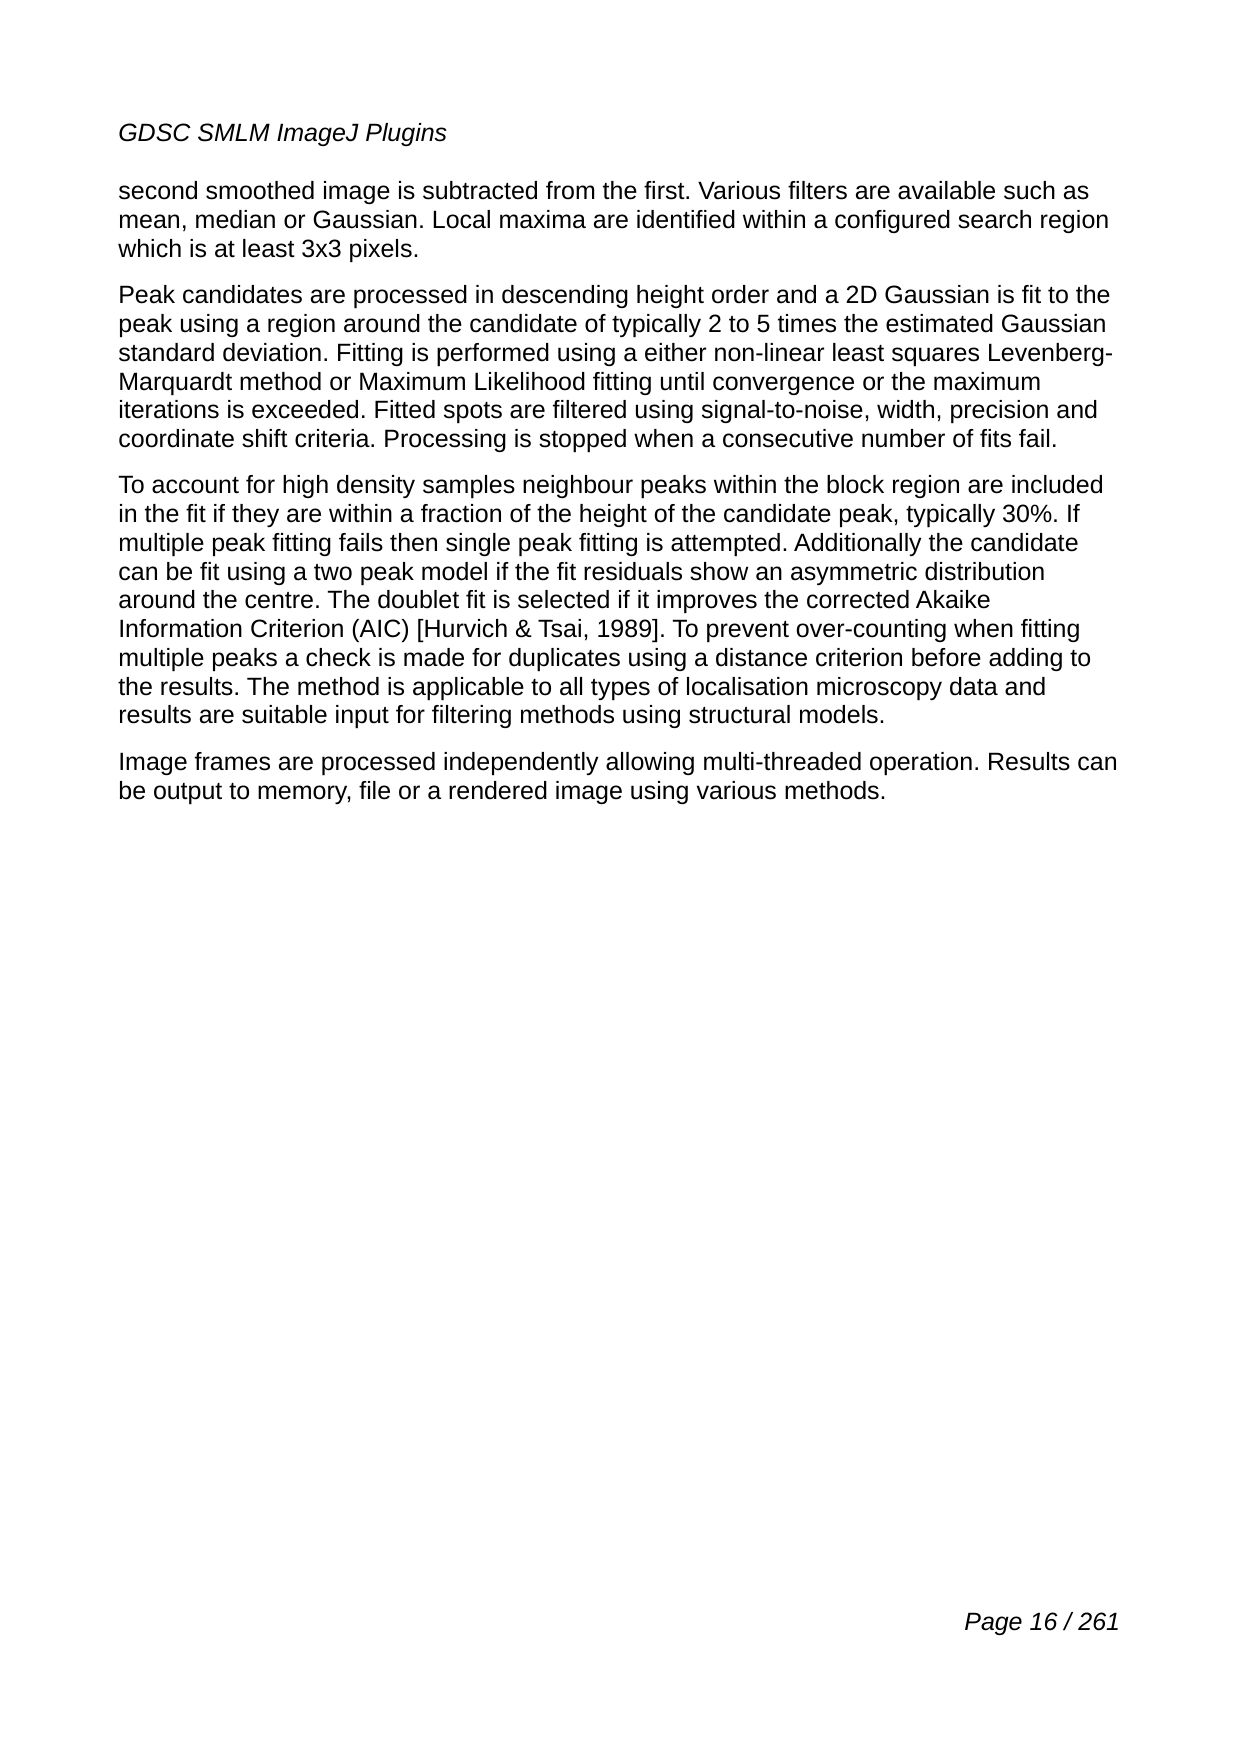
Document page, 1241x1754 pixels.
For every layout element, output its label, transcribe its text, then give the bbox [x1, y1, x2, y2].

text second smoothed image is subtracted from the first. Various filters are available such as mean, median or Gaussian. Local maxima are identified within a configured search region which is at least 3x3 pixels. [118, 176, 1122, 263]
text To account for high density samples neighbour peaks within the block region are included in the fit if they are within a fraction of the height of the candidate peak, typically 30%. If multiple peak fitting fails then single peak fitting is attempted. Additionally the candidate can be fit using a two peak model if the fit residuals show an asymmetric distribution around the centre. The doublet fit is selected if it improves the corrected Akaike Information Criterion (AIC) [Hurvich & Tsai, 1989]. To prevent over-counting when fitting multiple peaks a check is made for duplicates using a distance criterion before adding to the results. The method is applicable to all types of localisation microscopy data and results are suitable input for filtering methods using structural models. [118, 471, 1122, 729]
text Peak candidates are processed in descending height order and a 2D Gaussian is fit to the peak using a region around the candidate of typically 2 to 5 times the estimated Gaussian standard deviation. Fitting is performed using a either non-linear least squares Levenberg-Marquardt method or Maximum Likelihood fitting until convergence or the maximum iterations is exceeded. Fitted spots are filtered using signal-to-noise, width, precision and coordinate shift criteria. Processing is stopped when a consecutive number of fits fail. [118, 280, 1122, 453]
text Image frames are processed independently allowing multi-threaded operation. Results can be output to memory, file or a rendered image using various methods. [118, 747, 1122, 804]
